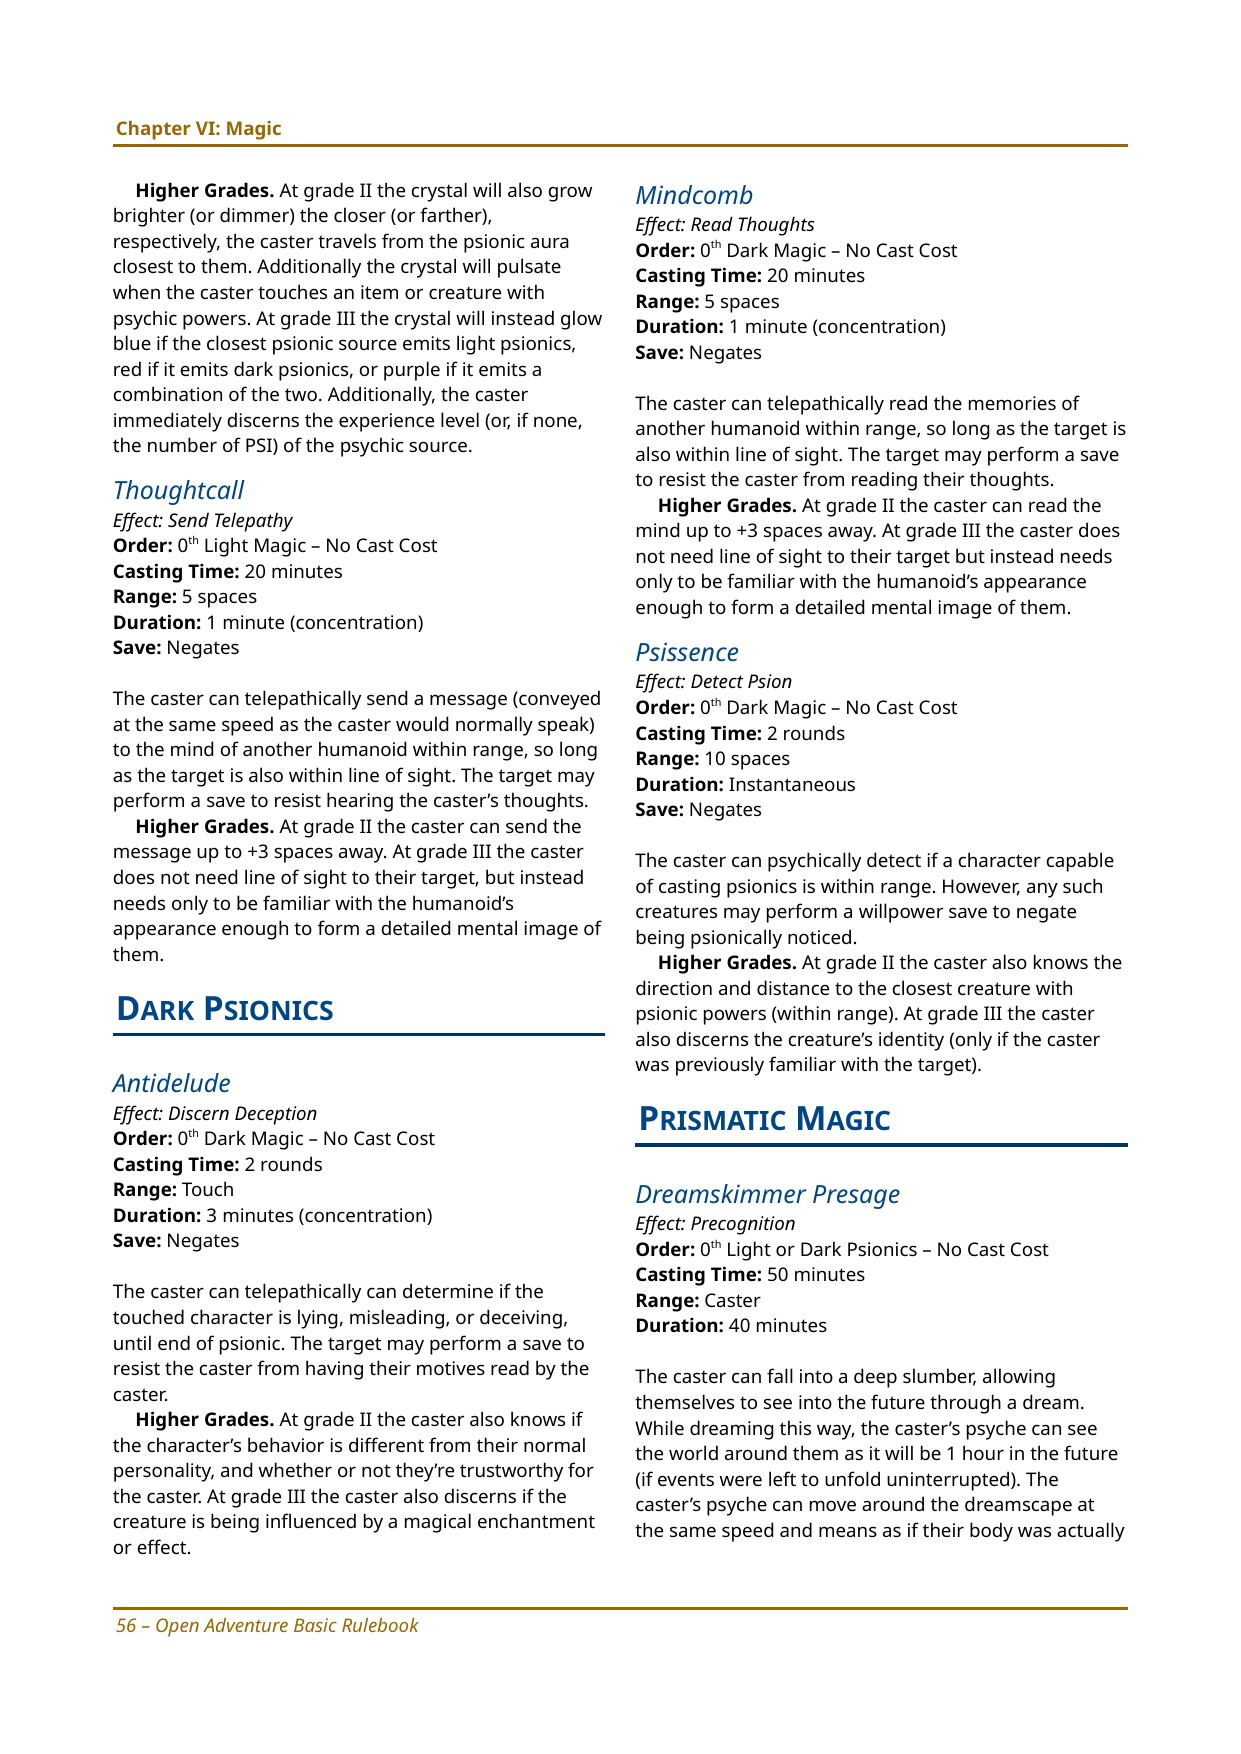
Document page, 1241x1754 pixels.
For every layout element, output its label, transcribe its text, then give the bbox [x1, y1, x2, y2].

text The caster can fall into a deep slumber, allowing themselves to see into the future through a dream. While dreaming this way, the caster’s psyche can see the world around them as it will be 1 hour in the future (if events were left to unfold uninterrupted). The caster’s psyche can move around the dreamscape at the same speed and means as if their body was actually [635, 1364, 1128, 1542]
text Duration: 40 minutes [635, 1313, 1128, 1338]
text Range: Caster [635, 1287, 1128, 1313]
text Higher Grades. At grade II the caster can send the message up to +3 spaces away. At grade III the caster does not need line of sight to their target, but instead needs only to be familiar with the humanoid’s appearance enough to form a detailed mental image of them. [113, 813, 605, 966]
text Duration: 1 minute (concentration) [113, 609, 605, 635]
subtitle Antidelude [113, 1066, 605, 1100]
text Range: 10 spaces [635, 745, 1128, 771]
list [1008, 1091, 1059, 1143]
text Effect: Send Telepathy [113, 507, 605, 533]
text Effect: Read Thoughts [635, 211, 1128, 237]
text Effect: Precognition [635, 1211, 1128, 1236]
text Casting Time: 2 rounds [113, 1151, 605, 1177]
text Casting Time: 20 minutes [113, 558, 605, 584]
text The caster can telepathically can determine if the touched character is lying, misleading, or deceiving, until end of psionic. The target may perform a save to resist the caster from having their motives read by the caster. [113, 1279, 605, 1406]
text Save: Negates [635, 796, 1128, 822]
text Higher Grades. At grade II the caster can read the mind up to +3 spaces away. At grade III the caster does not need line of sight to their target but instead needs only to be familiar with the humanoid’s appearance enough to form a detailed mental image of them. [635, 492, 1128, 620]
subtitle Dreamskimmer Presage [635, 1177, 1128, 1211]
text Order: 0th Dark Magic – No Cast Cost [635, 237, 1128, 262]
text Order: 0th Light Magic – No Cast Cost [113, 533, 605, 558]
subtitle Thoughtcall [113, 473, 605, 507]
text Higher Grades. At grade II the crystal will also grow brighter (or dimmer) the closer (or farther), respectively, the caster travels from the psionic aura closest to them. Additionally the crystal will pulsate when the caster touches an item or creature with psychic powers. At grade III the crystal will instead glow blue if the closest psionic source emits light psionics, red if it emits dark psionics, or purple if it emits a combination of the two. Additionally, the caster immediately discerns the experience level (or, if none, the number of PSI) of the psychic source. [113, 177, 605, 458]
text Range: 5 spaces [635, 288, 1128, 313]
text Duration: 3 minutes (concentration) [113, 1202, 605, 1228]
text Duration: Instantaneous [635, 771, 1128, 796]
text Higher Grades. At grade II the caster also knows if the character’s behavior is different from their normal personality, and whether or not they’re trustworthy for the caster. At grade III the caster also discerns if the creature is being influenced by a magical enchantment or effect. [113, 1406, 605, 1559]
text Range: 5 spaces [113, 584, 605, 609]
text Higher Grades. At grade II the caster also knows the direction and distance to the closest creature with psionic powers (within range). At grade III the caster also discerns the creature’s identity (only if the caster was previously familiar with the target). [635, 949, 1128, 1077]
text Save: Negates [113, 1228, 605, 1253]
subtitle Psissence [635, 635, 1128, 669]
text Order: 0th Dark Magic – No Cast Cost [113, 1126, 605, 1151]
text Save: Negates [113, 635, 605, 660]
text Casting Time: 20 minutes [635, 262, 1128, 288]
text Effect: Detect Psion [635, 669, 1128, 694]
text Effect: Discern Deception [113, 1100, 605, 1126]
text Duration: 1 minute (concentration) [635, 313, 1128, 339]
text [421, 981, 472, 1033]
text Order: 0th Dark Magic – No Cast Cost [635, 694, 1128, 720]
text Casting Time: 2 rounds [635, 720, 1128, 745]
text The caster can telepathically send a message (conveyed at the same speed as the caster would normally speak) to the mind of another humanoid within range, so long as the target is also within line of sight. The target may perform a save to resist hearing the caster’s thoughts. [113, 686, 605, 813]
text The caster can telepathically read the memories of another humanoid within range, so long as the target is also within line of sight. The target may perform a save to resist the caster from reading their thoughts. [635, 390, 1128, 492]
text Order: 0th Light or Dark Psionics – No Cast Cost [635, 1236, 1128, 1262]
subtitle Mindcomb [635, 177, 1128, 211]
subtitle [1065, 1091, 1114, 1143]
text Casting Time: 50 minutes [635, 1262, 1128, 1287]
text Range: Touch [113, 1177, 605, 1202]
text Save: Negates [635, 339, 1128, 364]
text The caster can psychically detect if a character capable of casting psionics is within range. However, any such creatures may perform a willpower save to negate being psionically noticed. [635, 847, 1128, 949]
text [943, 1091, 995, 1143]
